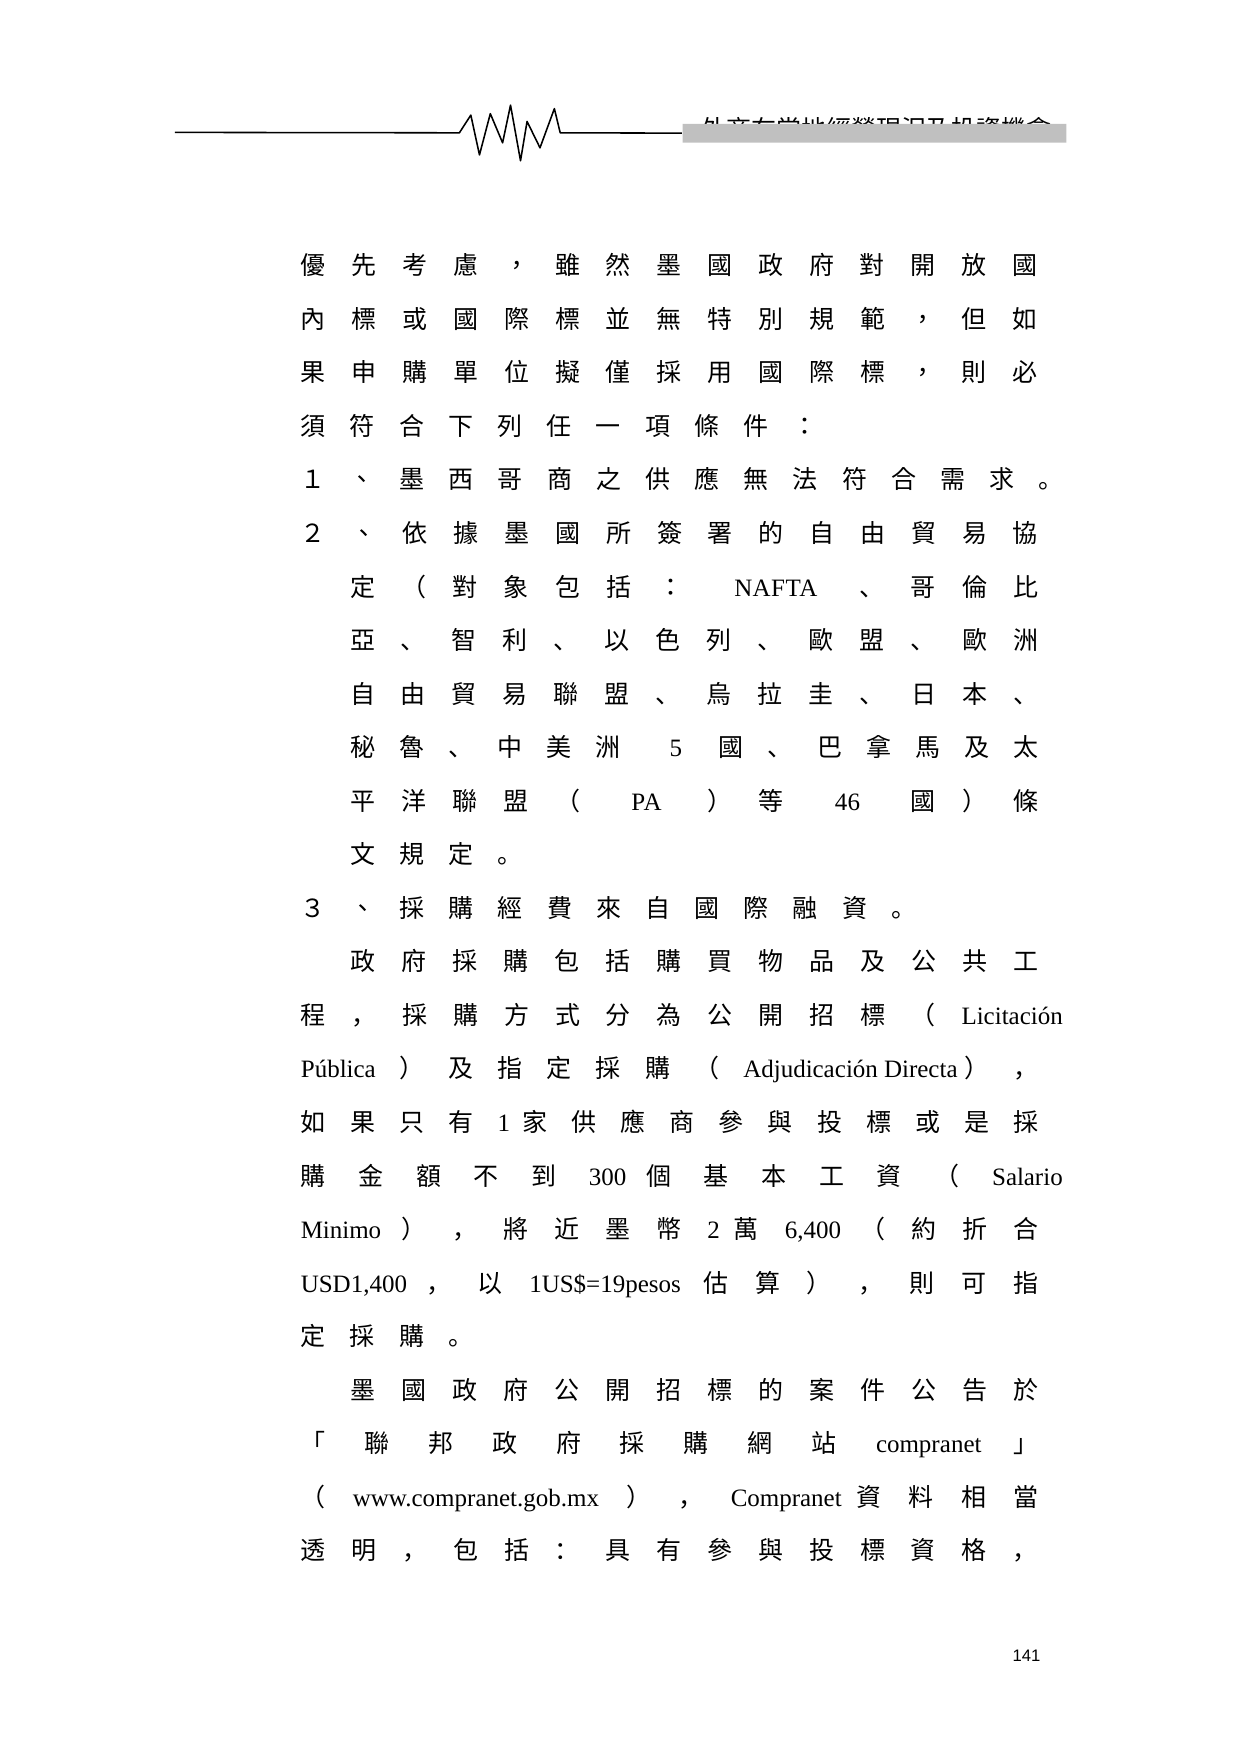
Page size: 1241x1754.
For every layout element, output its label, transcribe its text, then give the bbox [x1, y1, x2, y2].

text ２、依據墨國所簽署的自由貿易協定（對象包括：NAFTA、哥倫比亞、智利、以色列、歐盟、歐洲自由貿易聯盟、烏拉圭、日本、秘魯、中美洲5國、巴拿馬及太平洋聯盟（PA）等46國）條文規定。 [276, 505, 1063, 880]
text ３、採購經費來自國際融資。 [276, 880, 1063, 933]
text 墨國政府公開招標的案件公告於「聯邦政府採購網站compranet」（www.compranet.gob.mx），Compranet資料相當透明，包括：具有參與投標資格， [276, 1362, 1063, 1576]
text 優先考慮，雖然墨國政府對開放國內標或國際標並無特別規範，但如果申購單位擬僅採用國際標，則必須符合下列任一項條件： [276, 237, 1063, 451]
text １、墨西哥商之供應無法符合需求。 [276, 451, 1063, 505]
text 政府採購包括購買物品及公共工程，採購方式分為公開招標（Licitación Pública）及指定採購（Adjudicación Directa），如果只有1家供應商參與投標或是採購金額不到300個基本工資（Salario Minimo），將近墨幣2萬6,400（約折合USD1,400，以1US$=19pesos估算），則可指定採購。 [276, 933, 1063, 1362]
